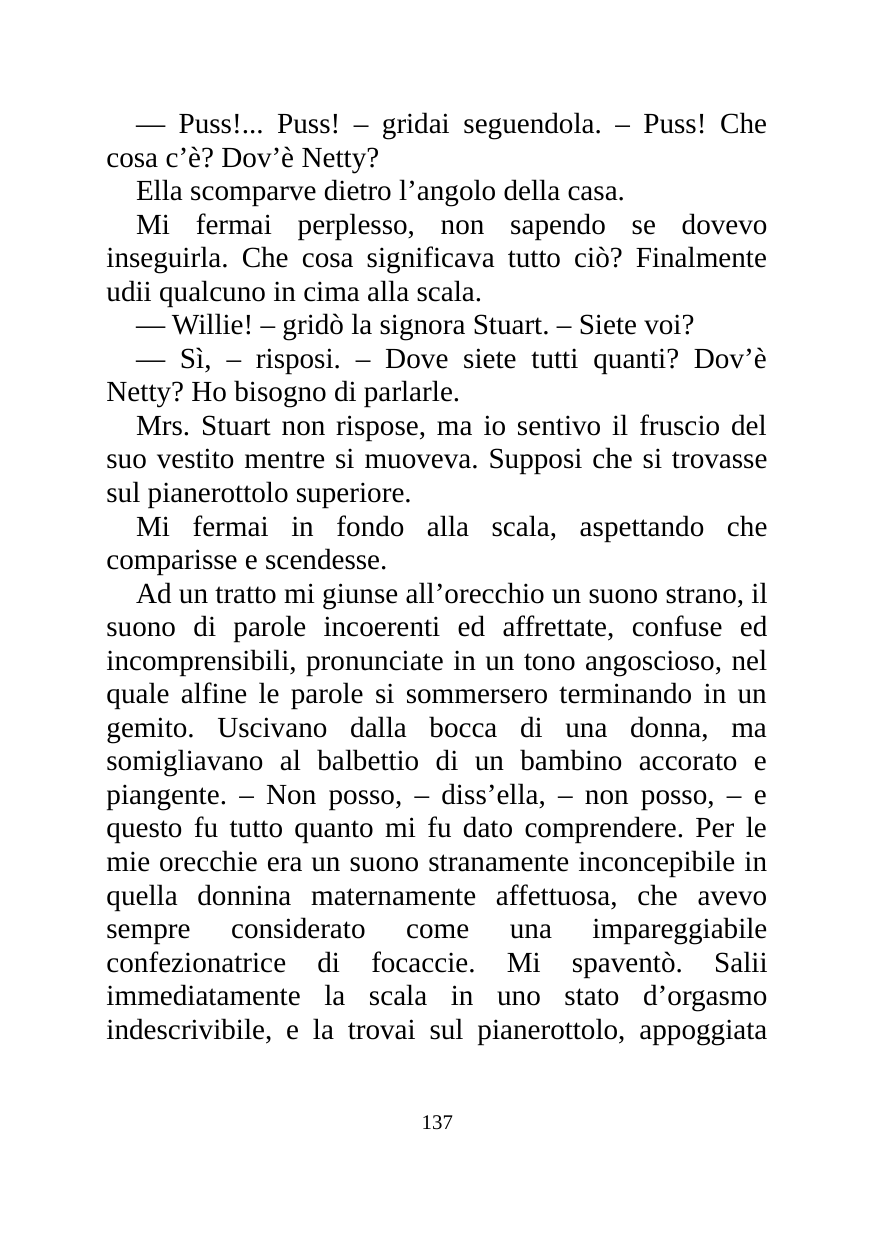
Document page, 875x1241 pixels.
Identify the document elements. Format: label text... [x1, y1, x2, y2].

text Ella scomparve dietro l’angolo della casa. [106, 173, 768, 207]
text Mi fermai in fondo alla scala, aspettando che comparisse e scendesse. [106, 509, 768, 576]
text Mrs. Stuart non rispose, ma io sentivo il fruscio del suo vestito mentre si muoveva. Supposi che si trovasse sul pianerottolo superiore. [106, 408, 768, 509]
text — Puss!... Puss! – gridai seguendola. – Puss! Che cosa c’è? Dov’è Netty? [106, 106, 768, 173]
text — Willie! – gridò la signora Stuart. – Siete voi? [106, 307, 768, 341]
text Ad un tratto mi giunse all’orecchio un suono strano, il suono di parole incoerenti ed affrettate, confuse ed incomprensibili, pronunciate in un tono angoscioso, nel quale alfine le parole si sommersero terminando in un gemito. Uscivano dalla bocca di una donna, ma somigliavano al balbettio di un bambino accorato e piangente. – Non posso, – diss’ella, – non posso, – e questo fu tutto quanto mi fu dato comprendere. Per le mie orecchie era un suono stranamente inconcepibile in quella donnina maternamente affettuosa, che avevo sempre considerato come una impareggiabile confezionatrice di focaccie. Mi spaventò. Salii immediatamente la scala in uno stato d’orgasmo indescrivibile, e la trovai sul pianerottolo, appoggiata [106, 576, 768, 1045]
text — Sì, – risposi. – Dove siete tutti quanti? Dov’è Netty? Ho bisogno di parlarle. [106, 341, 768, 408]
text Mi fermai perplesso, non sapendo se dovevo inseguirla. Che cosa significava tutto ciò? Finalmente udii qualcuno in cima alla scala. [106, 207, 768, 307]
